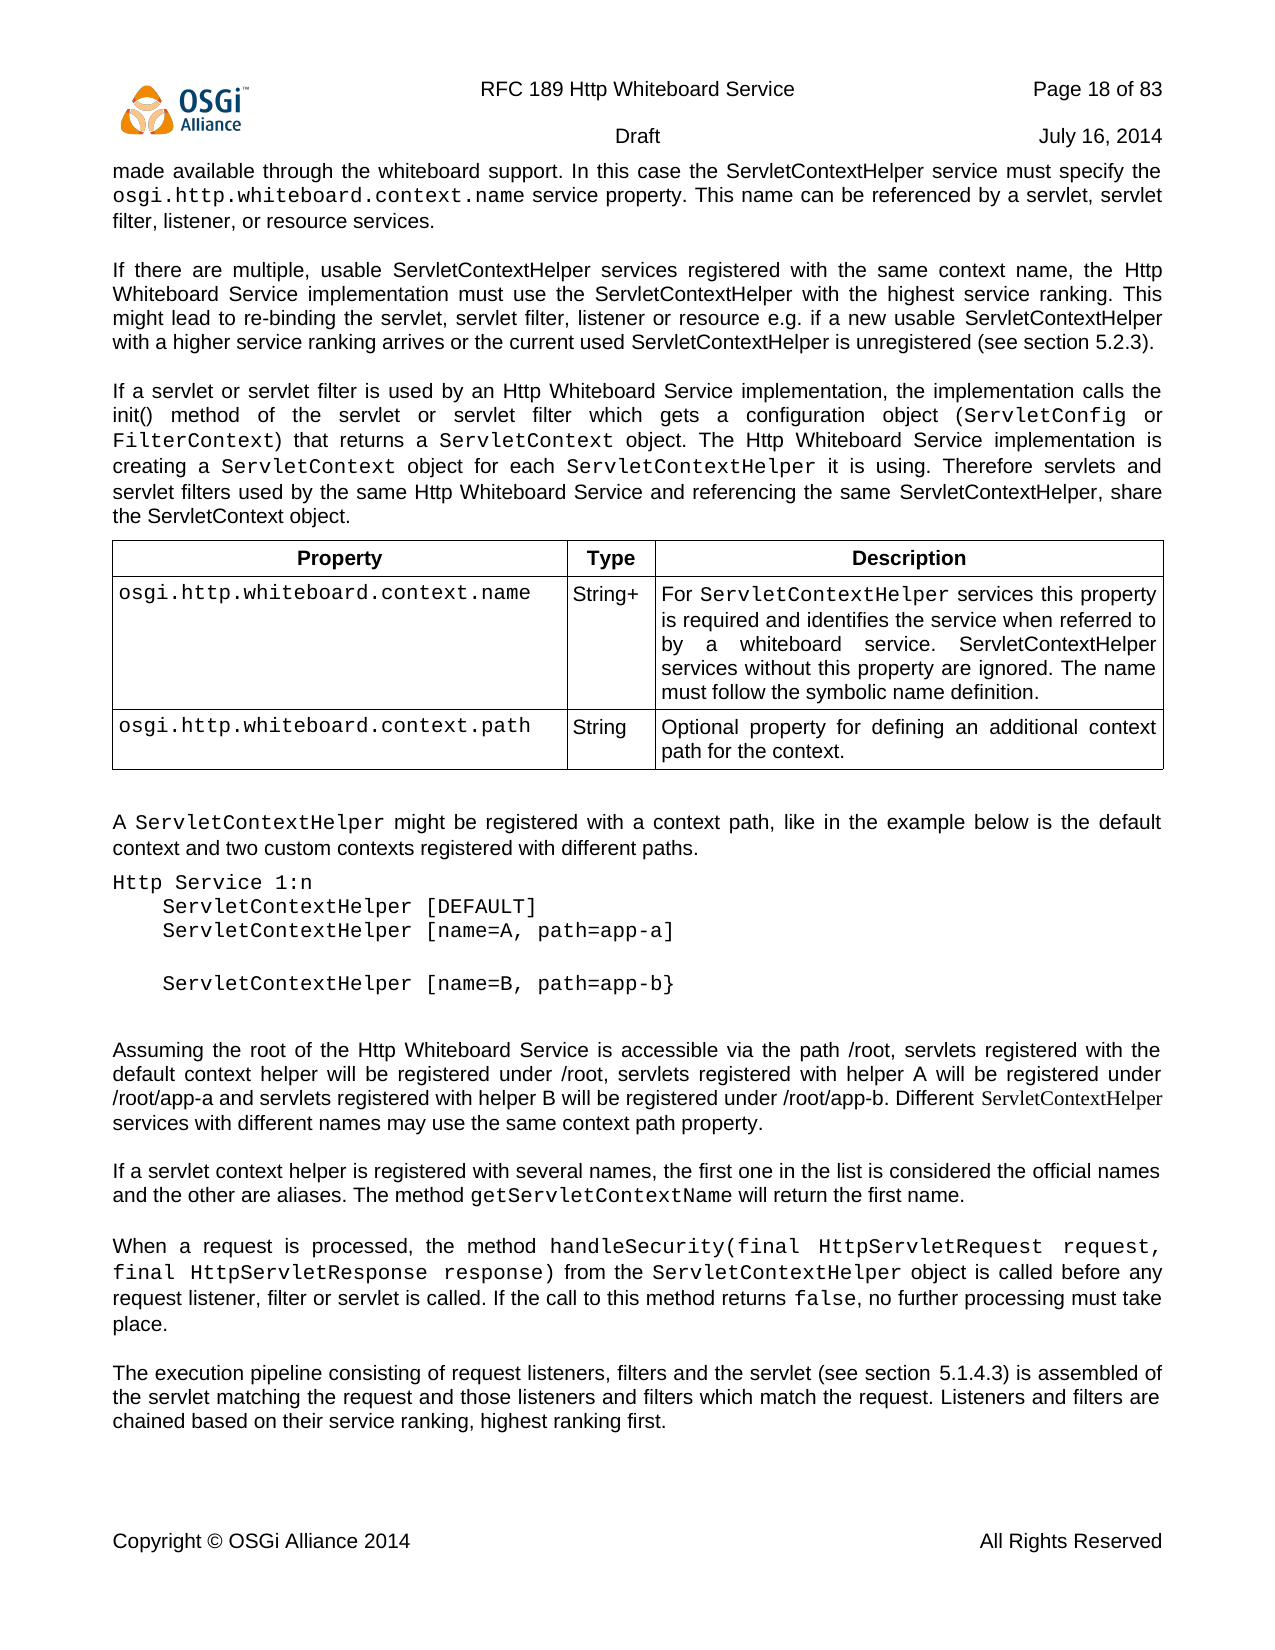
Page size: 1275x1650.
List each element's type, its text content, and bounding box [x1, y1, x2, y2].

table_cell osgi.http.whiteboard.context.name [113, 577, 567, 709]
text If there are multiple, usable ServletContextHelper services registered with the same context name, the Http Whiteboard Service implementation must use the ServletContextHelper with the highest service ranking. This might lead to re-binding the servlet, servlet filter, listener or resource e.g. if a new usable ServletContextHelper with a higher service ranking arrives or the current used ServletContextHelper is unregistered (see section ). [112, 258, 1162, 353]
text The execution pipeline consisting of request listeners, filters and the servlet (see section ) is assembled of the servlet matching the request and those listeners and filters which match the request. Listeners and filters are chained based on their service ranking, highest ranking first. [112, 1361, 1162, 1432]
table_cell For ServletContextHelper services this property is required and identifies the service when referred to by a whiteboard service. ServletContextHelper services without this property are ignored. The name must follow the symbolic name definition. [656, 577, 1163, 709]
table_header Type [568, 541, 655, 576]
table_cell Optional property for defining an additional context path for the context. [656, 710, 1163, 769]
text ServletContextHelper [name=A, path=app-a] [112, 919, 1162, 943]
text Http Service 1:n [112, 872, 1162, 896]
text made available through the whiteboard support. In this case the ServletContextHelper service must specify the osgi.http.whiteboard.context.name service property. This name can be referenced by a servlet, servlet filter, listener, or resource services. [112, 159, 1162, 233]
text A ServletContextHelper might be registered with a context path, like in the example below is the default context and two custom contexts registered with different paths. [112, 810, 1162, 860]
text If a servlet or servlet filter is used by an Http Whiteboard Service implementation, the implementation calls the init() method of the servlet or servlet filter which gets a configuration object (ServletConfig or FilterContext) that returns a ServletContext object. The Http Whiteboard Service implementation is creating a ServletContext object for each ServletContextHelper it is using. Therefore servlets and servlet filters used by the same Http Whiteboard Service and referencing the same ServletContextHelper, share the ServletContext object. [112, 378, 1162, 528]
table_header Property [113, 541, 567, 576]
text When a request is processed, the method handleSecurity(final HttpServletRequest request, final HttpServletResponse response) from the ServletContextHelper object is called before any request listener, filter or servlet is called. If the call to this method returns false, no further processing must take place. [112, 1234, 1162, 1336]
text Assuming the root of the Http Whiteboard Service is accessible via the path /root, servlets registered with the default context helper will be registered under /root, servlets registered with helper A will be registered under /root/app-a and servlets registered with helper B will be registered under /root/app-b. Different ServletContextHelper services with different names may use the same context path property. [112, 1038, 1162, 1134]
table_cell String [568, 710, 655, 769]
text ServletContextHelper [DEFAULT] [112, 896, 1162, 919]
table_header Description [656, 541, 1163, 576]
text If a servlet context helper is registered with several names, the first one in the list is considered the official names and the other are aliases. The method getServletContextName will return the first name. [112, 1159, 1162, 1209]
picture [113, 78, 257, 142]
table_cell String+ [568, 577, 655, 709]
text ServletContextHelper [name=B, path=app-b} [112, 973, 1162, 996]
table_cell osgi.http.whiteboard.context.path [113, 710, 567, 769]
